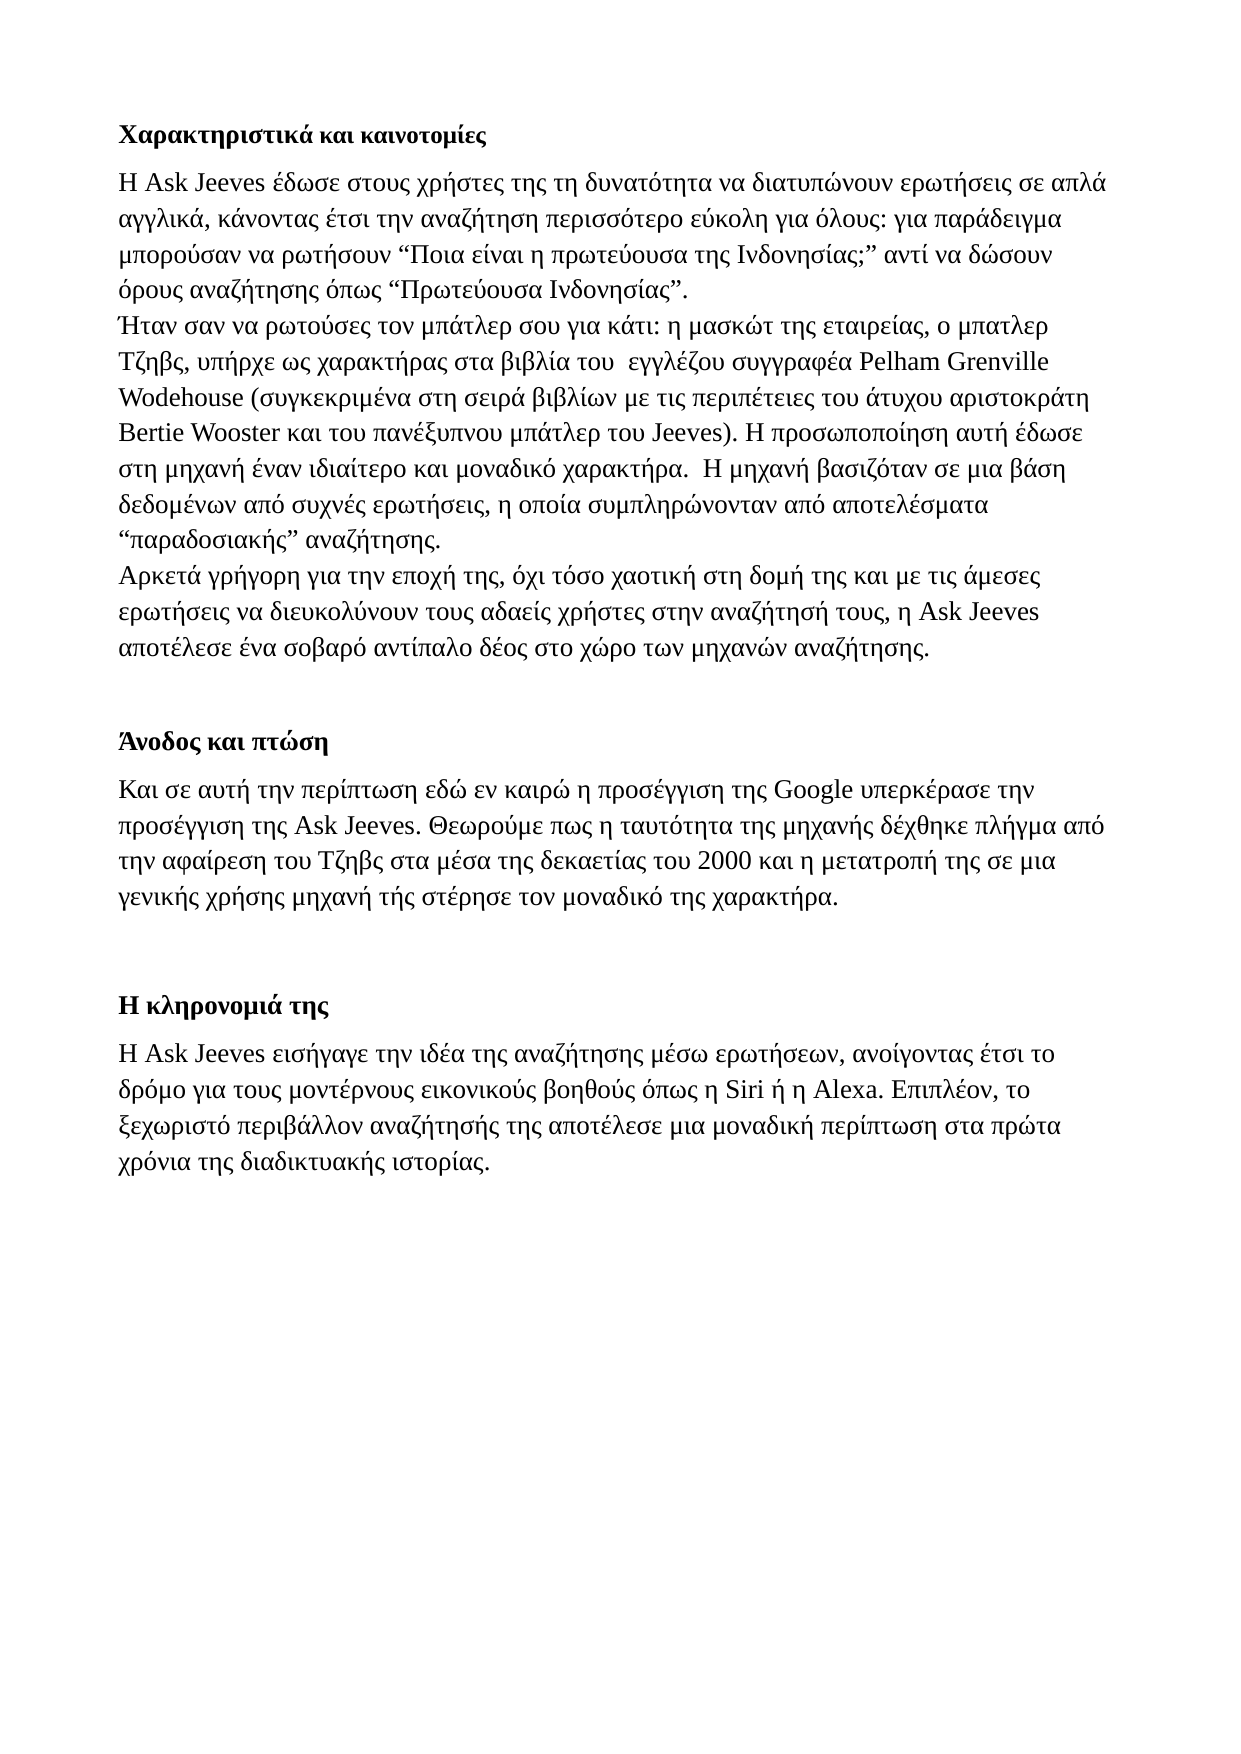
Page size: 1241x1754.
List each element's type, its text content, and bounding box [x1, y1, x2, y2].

text Αρκετά γρήγορη για την εποχή της, όχι τόσο χαοτική στη δομή της και με τις άμεσες ερωτήσεις να διευκολύνουν τους αδαείς χρήστες στην αναζήτησή τους, η Ask Jeeves αποτέλεσε ένα σοβαρό αντίπαλο δέος στο χώρο των μηχανών αναζήτησης. [118, 559, 1122, 662]
text Και σε αυτή την περίπτωση εδώ εν καιρώ η προσέγγιση της Google υπερκέρασε την προσέγγιση της Ask Jeeves. Θεωρούμε πως η ταυτότητα της μηχανής δέχθηκε πλήγμα από την αφαίρεση του Τζηβς στα μέσα της δεκαετίας του 2000 και η μετατροπή της σε μια γενικής χρήσης μηχανή τής στέρησε τον μοναδικό της χαρακτήρα. [118, 773, 1122, 911]
subtitle Χαρακτηριστικά και καινοτομίες [118, 118, 1122, 149]
text Ήταν σαν να ρωτούσες τον μπάτλερ σου για κάτι: η μασκώτ της εταιρείας, ο μπατλερ Τζηβς, υπήρχε ως χαρακτήρας στα βιβλία του εγγλέζου συγγραφέα Pelham Grenville Wodehouse (συγκεκριμένα στη σειρά βιβλίων με τις περιπέτειες του άτυχου αριστοκράτη Bertie Wooster και του πανέξυπνου μπάτλερ του Jeeves). Η προσωποποίηση αυτή έδωσε στη μηχανή έναν ιδιαίτερο και μοναδικό χαρακτήρα. Η μηχανή βασιζόταν σε μια βάση δεδομένων από συχνές ερωτήσεις, η οποία συμπληρώνονταν από αποτελέσματα “παραδοσιακής” αναζήτησης. [118, 309, 1122, 555]
text Η Ask Jeeves έδωσε στους χρήστες της τη δυνατότητα να διατυπώνουν ερωτήσεις σε απλά αγγλικά, κάνοντας έτσι την αναζήτηση περισσότερο εύκολη για όλους: για παράδειγμα μπορούσαν να ρωτήσουν “Ποια είναι η πρωτεύουσα της Ινδονησίας;” αντί να δώσουν όρους αναζήτησης όπως “Πρωτεύουσα Ινδονησίας”. [118, 166, 1122, 305]
text Η Ask Jeeves εισήγαγε την ιδέα της αναζήτησης μέσω ερωτήσεων, ανοίγοντας έτσι το δρόμο για τους μοντέρνους εικονικούς βοηθούς όπως η Siri ή η Alexa. Επιπλέον, το ξεχωριστό περιβάλλον αναζήτησής της αποτέλεσε μια μοναδική περίπτωση στα πρώτα χρόνια της διαδικτυακής ιστορίας. [118, 1037, 1122, 1176]
subtitle Άνοδος και πτώση [118, 725, 1122, 756]
subtitle Η κληρονομιά της [118, 989, 1122, 1020]
